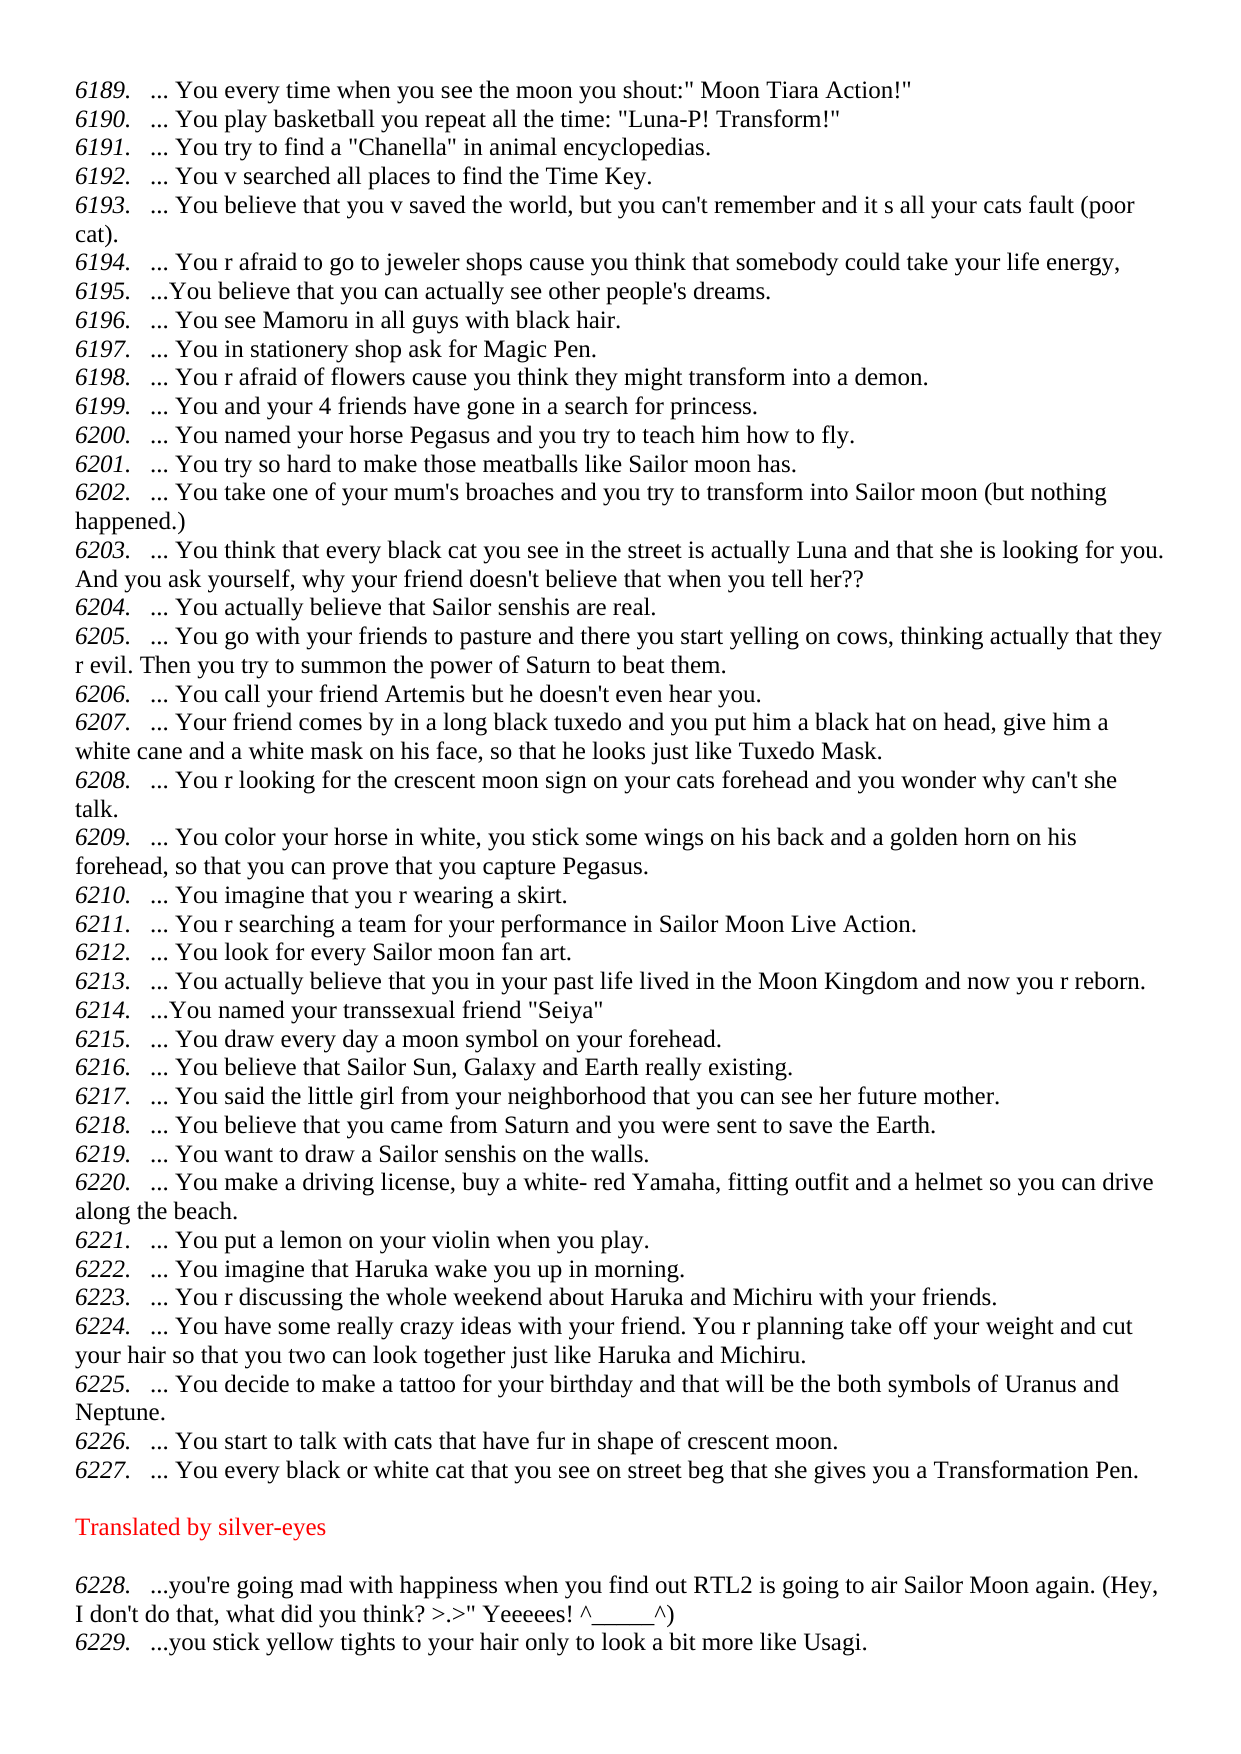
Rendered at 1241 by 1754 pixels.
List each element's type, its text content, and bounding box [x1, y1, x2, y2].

list ... You see Mamoru in all guys with black hair. [75, 305, 1165, 334]
list ...you're going mad with happiness when you find out RTL2 is going to air Sailor Moon again. (Hey, I don't do that, what did you think? >.>" Yeeeees! ^_____^) [75, 1570, 1165, 1627]
list ... You take one of your mum's broaches and you try to transform into Sailor moon (but nothing happened.) [75, 477, 1165, 535]
list ... You every black or white cat that you see on street beg that she gives you a Transformation Pen. [75, 1455, 1165, 1512]
list ... You play basketball you repeat all the time: "Luna-P! Transform!" [75, 104, 1165, 132]
list ...You named your transsexual friend "Seiya" [75, 995, 1165, 1024]
list ... You r afraid of flowers cause you think they might transform into a demon. [75, 362, 1165, 391]
list ... You r discussing the whole weekend about Haruka and Michiru with your friends. [75, 1282, 1165, 1311]
list ... Your friend comes by in a long black tuxedo and you put him a black hat on head, give him a white cane and a white mask on his face, so that he looks just like Tuxedo Mask. [75, 707, 1165, 765]
list ... You said the little girl from your neighborhood that you can see her future mother. [75, 1081, 1165, 1110]
list ... You in stationery shop ask for Magic Pen. [75, 334, 1165, 362]
list ... You go with your friends to pasture and there you start yelling on cows, thinking actually that they r evil. Then you try to summon the power of Saturn to beat them. [75, 621, 1165, 679]
list ... You r looking for the crescent moon sign on your cats forehead and you wonder why can't she talk. [75, 765, 1165, 822]
list ... You think that every black cat you see in the street is actually Luna and that she is looking for you. And you ask yourself, why your friend doesn't believe that when you tell her?? [75, 535, 1165, 592]
list ... You named your horse Pegasus and you try to teach him how to fly. [75, 420, 1165, 449]
list ... You and your 4 friends have gone in a search for princess. [75, 391, 1165, 420]
list ... You believe that Sailor Sun, Galaxy and Earth really existing. [75, 1052, 1165, 1081]
list ... You actually believe that Sailor senshis are real. [75, 592, 1165, 621]
list ... You have some really crazy ideas with your friend. You r planning take off your weight and cut your hair so that you two can look together just like Haruka and Michiru. [75, 1311, 1165, 1369]
list ... You try to find a "Chanella" in animal encyclopedias. [75, 132, 1165, 161]
list ... You make a driving license, buy a white- red Yamaha, fitting outfit and a helmet so you can drive along the beach. [75, 1167, 1165, 1225]
list ... You try so hard to make those meatballs like Sailor moon has. [75, 449, 1165, 477]
list ...you stick yellow tights to your hair only to look a bit more like Usagi. [75, 1627, 1165, 1656]
list ... You look for every Sailor moon fan art. [75, 937, 1165, 966]
list ... You r searching a team for your performance in Sailor Moon Live Action. [75, 909, 1165, 937]
list ... You r afraid to go to jeweler shops cause you think that somebody could take your life energy, [75, 247, 1165, 276]
list ... You imagine that Haruka wake you up in morning. [75, 1254, 1165, 1282]
list ... You start to talk with cats that have fur in shape of crescent moon. [75, 1426, 1165, 1455]
list ... You color your horse in white, you stick some wings on his back and a golden horn on his forehead, so that you can prove that you capture Pegasus. [75, 822, 1165, 880]
list ... You believe that you came from Saturn and you were sent to save the Earth. [75, 1110, 1165, 1139]
list ... You draw every day a moon symbol on your forehead. [75, 1024, 1165, 1052]
list Translated by silver-eyes [75, 1512, 1165, 1570]
list ... You believe that you v saved the world, but you can't remember and it s all your cats fault (poor cat). [75, 190, 1165, 247]
list ...You believe that you can actually see other people's dreams. [75, 276, 1165, 305]
list ... You decide to make a tattoo for your birthday and that will be the both symbols of Uranus and Neptune. [75, 1369, 1165, 1426]
list ... You imagine that you r wearing a skirt. [75, 880, 1165, 909]
list ... You want to draw a Sailor senshis on the walls. [75, 1139, 1165, 1167]
list ... You v searched all places to find the Time Key. [75, 161, 1165, 190]
list ... You every time when you see the moon you shout:" Moon Tiara Action!" [75, 75, 1165, 104]
list ... You put a lemon on your violin when you play. [75, 1225, 1165, 1254]
list ... You call your friend Artemis but he doesn't even hear you. [75, 679, 1165, 707]
list ... You actually believe that you in your past life lived in the Moon Kingdom and now you r reborn. [75, 966, 1165, 995]
